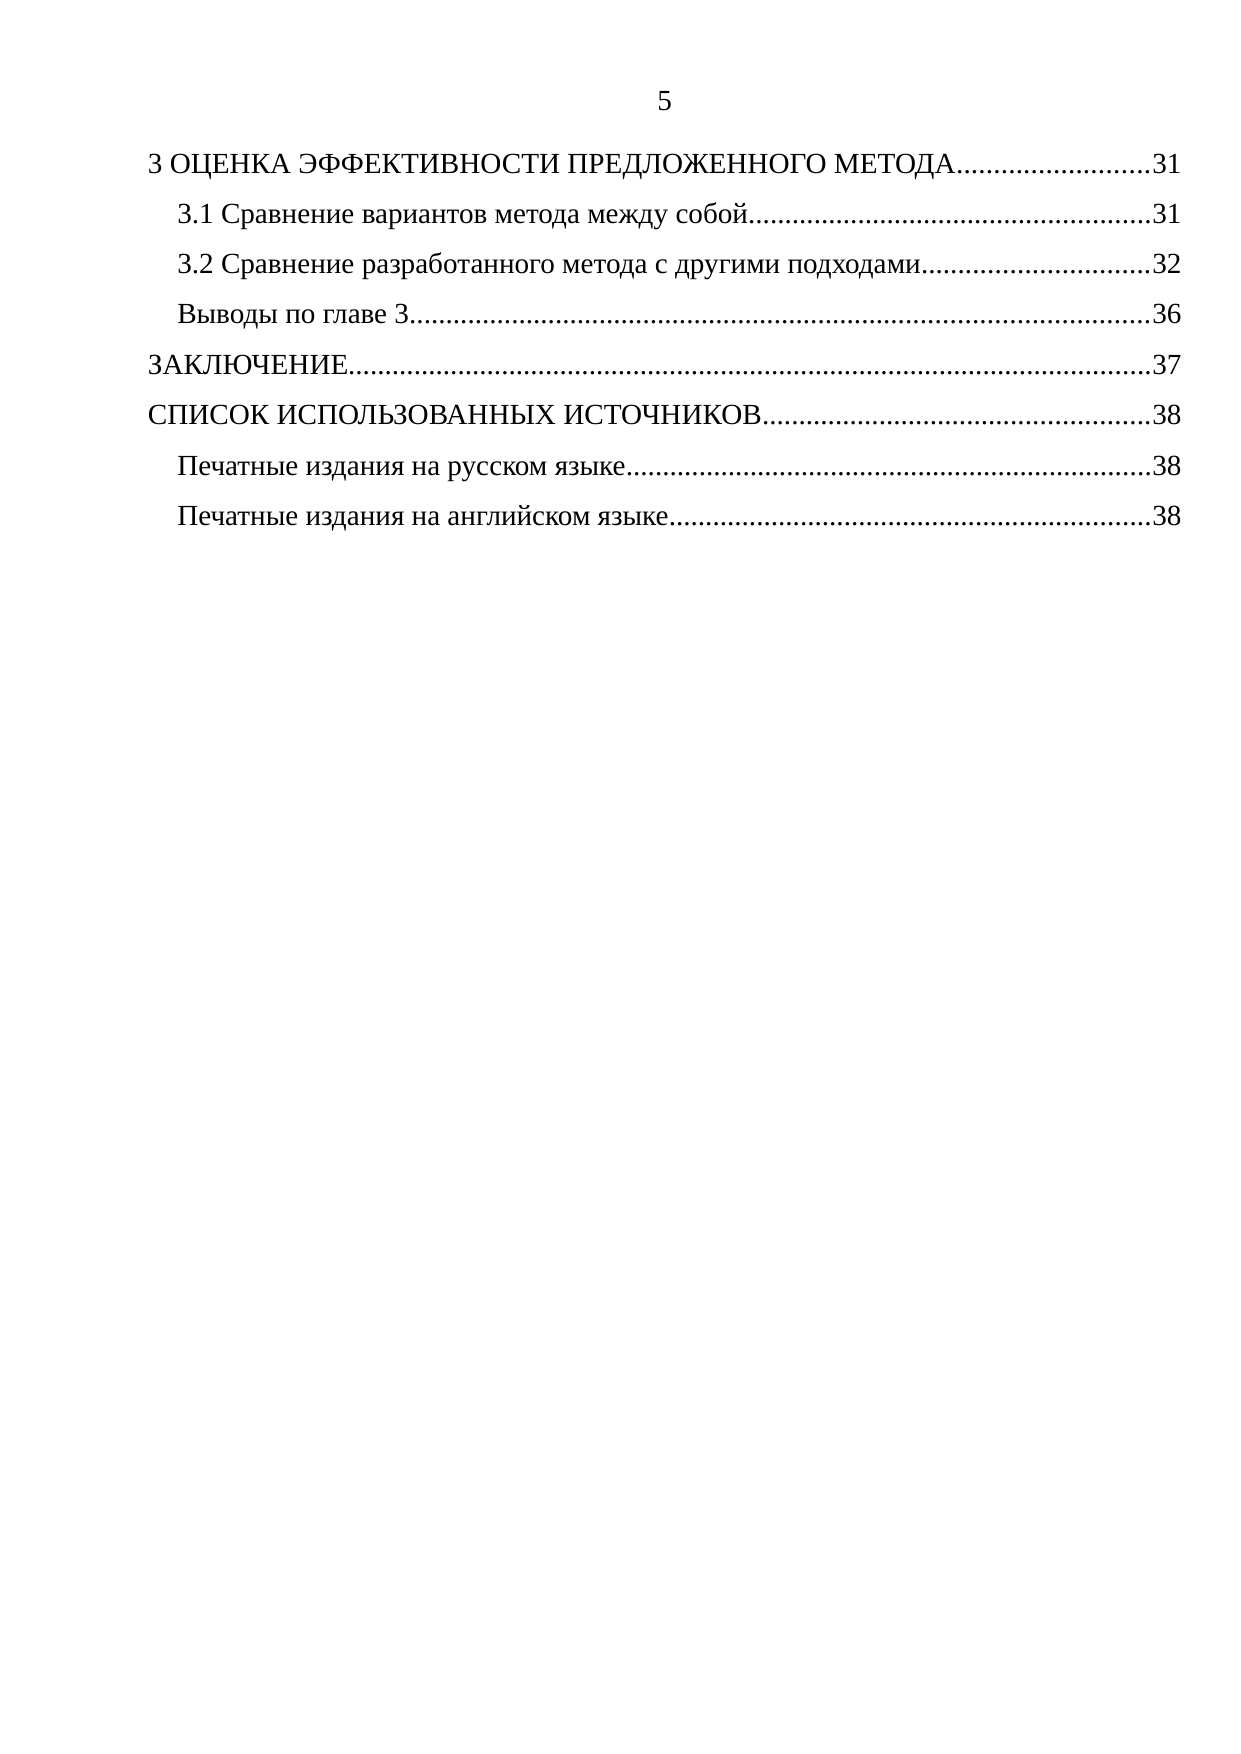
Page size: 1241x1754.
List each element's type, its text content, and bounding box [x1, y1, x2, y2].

text 3.2 Сравнение разработанного метода с другими подходами 32 [177, 246, 1181, 280]
text Выводы по главе 3 36 [177, 297, 1181, 330]
text СПИСОК ИСПОЛЬЗОВАННЫХ ИСТОЧНИКОВ 38 [148, 397, 1181, 431]
text ЗАКЛЮЧЕНИЕ 37 [148, 347, 1181, 381]
text Печатные издания на английском языке 38 [177, 498, 1181, 531]
text Печатные издания на русском языке 38 [177, 448, 1181, 481]
text 3 ОЦЕНКА ЭФФЕКТИВНОСТИ ПРЕДЛОЖЕННОГО МЕТОДА 31 [148, 146, 1181, 179]
text 3.1 Сравнение вариантов метода между собой 31 [177, 196, 1181, 229]
